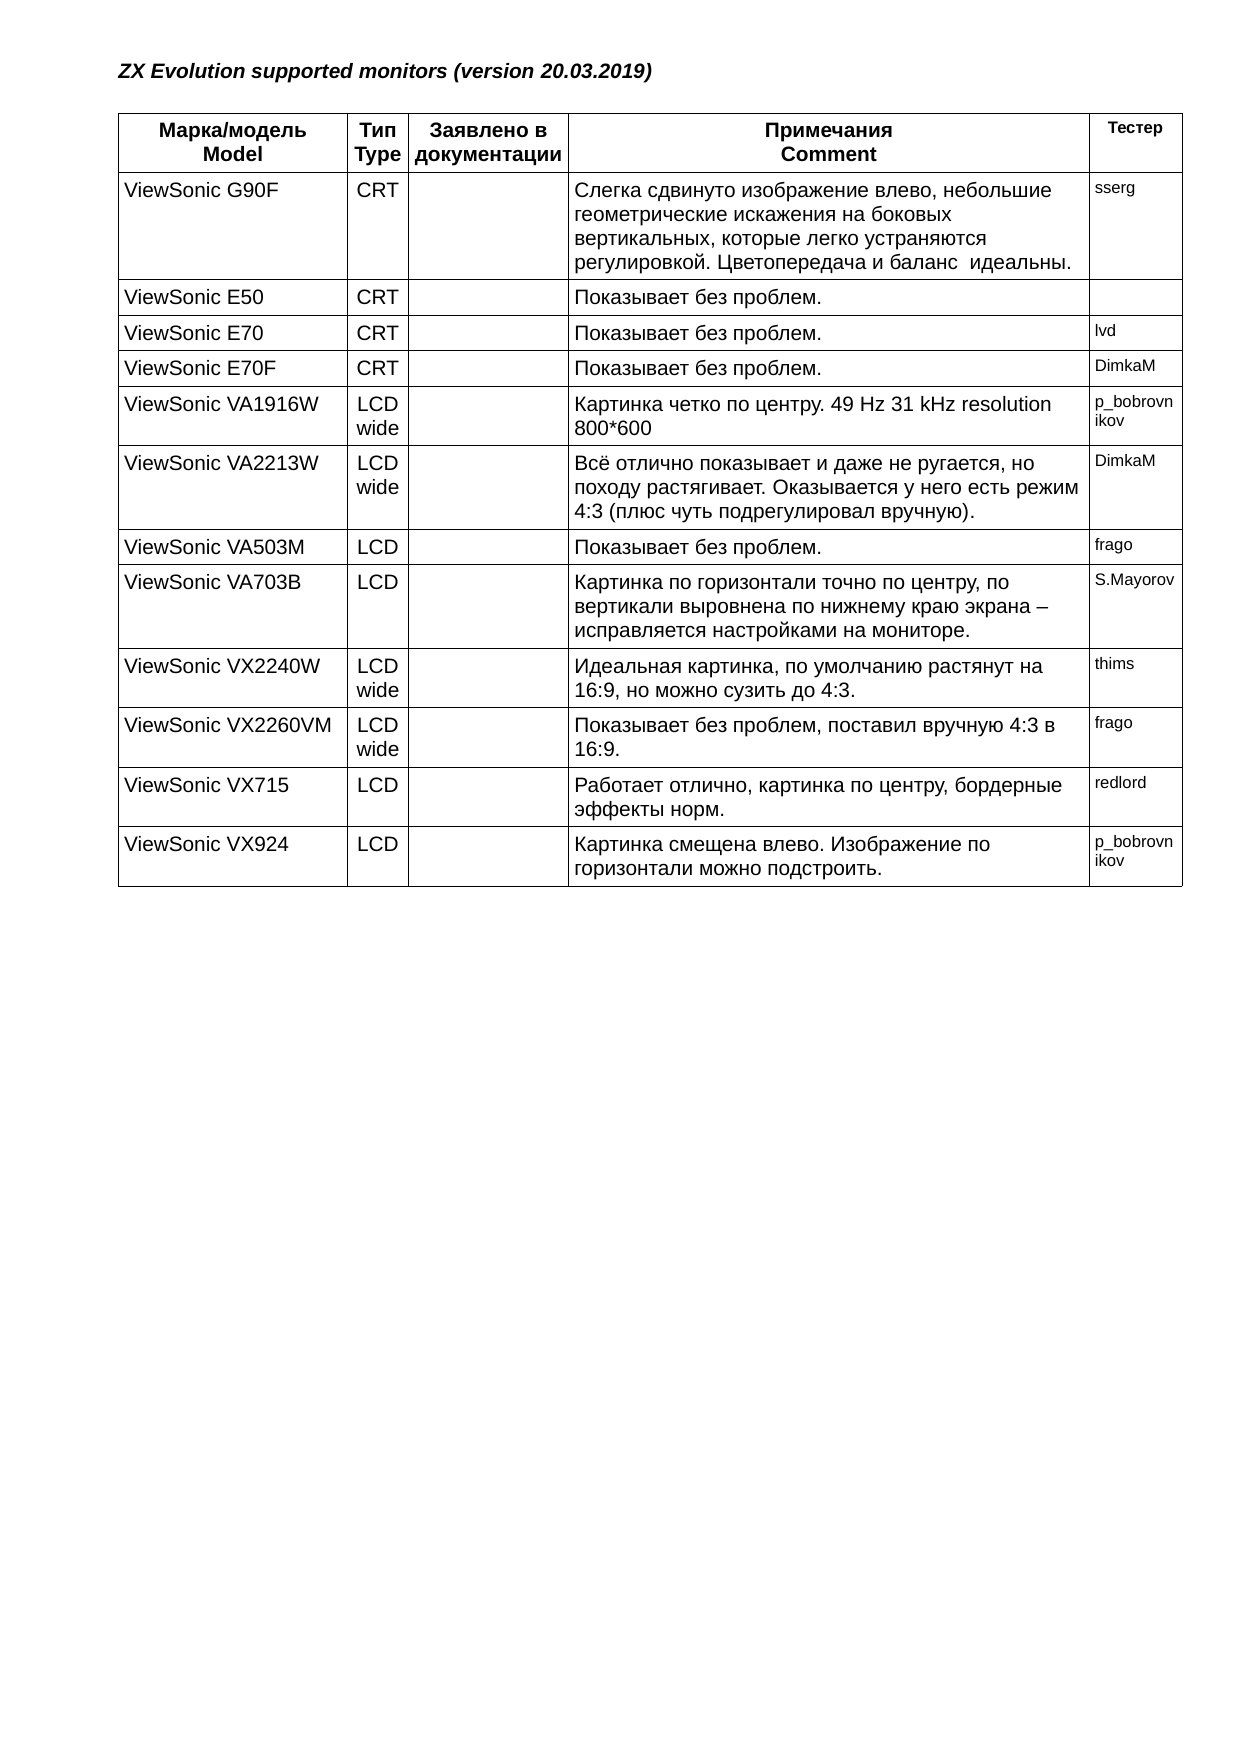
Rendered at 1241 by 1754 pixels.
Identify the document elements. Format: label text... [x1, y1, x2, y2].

table_cell sserg [1090, 173, 1182, 279]
table_cell Слегка сдвинуто изображение влево, небольшие геометрические искажения на боковых вертикальных, которые легко устраняются регулировкой. Цветопередача и баланс идеальны. [569, 173, 1089, 279]
table_cell [409, 387, 568, 445]
table_cell LCD wide [348, 446, 408, 529]
table_cell ViewSonic G90F [119, 173, 347, 279]
table_cell Работает отлично, картинка по центру, бордерные эффекты норм. [569, 768, 1089, 826]
table_cell LCD wide [348, 649, 408, 707]
table_cell Всё отлично показывает и даже не ругается, но походу растягивает. Оказывается у него есть режим 4:3 (плюс чуть подрегулировал вручную). [569, 446, 1089, 529]
table_cell LCD [348, 768, 408, 826]
table_cell Показывает без проблем. [569, 280, 1089, 315]
table_cell [409, 316, 568, 350]
table_cell p_bobrovnikov [1090, 827, 1182, 886]
table_cell lvd [1090, 316, 1182, 350]
table_cell ViewSonic VX715 [119, 768, 347, 826]
table_cell LCD [348, 530, 408, 564]
table_header Марка/модель Model [119, 114, 347, 172]
table_cell [409, 530, 568, 564]
table_cell CRT [348, 351, 408, 386]
table_cell LCD wide [348, 387, 408, 445]
table_cell frago [1090, 708, 1182, 767]
table_cell frago [1090, 530, 1182, 564]
table_cell [409, 827, 568, 886]
table_cell Идеальная картинка, по умолчанию растянут на 16:9, но можно сузить до 4:3. [569, 649, 1089, 707]
table_cell redlord [1090, 768, 1182, 826]
table_cell LCD [348, 827, 408, 886]
table_cell Картинка по горизонтали точно по центру, по вертикали выровнена по нижнему краю экрана – исправляется настройками на мониторе. [569, 565, 1089, 648]
table_cell ViewSonic E70 [119, 316, 347, 350]
table_header Тип Type [348, 114, 408, 172]
table_cell [409, 768, 568, 826]
table_cell [409, 565, 568, 648]
table_cell ViewSonic VX2260VM [119, 708, 347, 767]
table_cell ViewSonic VA1916W [119, 387, 347, 445]
table_cell CRT [348, 316, 408, 350]
table_cell Показывает без проблем. [569, 316, 1089, 350]
table_cell Картинка смещена влево. Изображение по горизонтали можно подстроить. [569, 827, 1089, 886]
table_cell [1090, 280, 1182, 315]
table_cell ViewSonic VA503M [119, 530, 347, 564]
table_cell [409, 708, 568, 767]
table_cell LCD [348, 565, 408, 648]
table_cell ViewSonic VX2240W [119, 649, 347, 707]
table_header Примечания Comment [569, 114, 1089, 172]
table_cell Картинка четко по центру. 49 Hz 31 kHz resolution 800*600 [569, 387, 1089, 445]
table_cell DimkaM [1090, 446, 1182, 529]
table_cell p_bobrovnikov [1090, 387, 1182, 445]
table_cell ViewSonic VX924 [119, 827, 347, 886]
table_cell LCD wide [348, 708, 408, 767]
table_cell [409, 351, 568, 386]
table_cell ViewSonic E70F [119, 351, 347, 386]
table_cell [409, 280, 568, 315]
table_cell Показывает без проблем. [569, 530, 1089, 564]
table_cell Показывает без проблем. [569, 351, 1089, 386]
table_cell ViewSonic E50 [119, 280, 347, 315]
table_cell Показывает без проблем, поставил вручную 4:3 в 16:9. [569, 708, 1089, 767]
table_cell DimkaM [1090, 351, 1182, 386]
table_cell ViewSonic VA703B [119, 565, 347, 648]
table_cell S.Mayorov [1090, 565, 1182, 648]
table_cell thims [1090, 649, 1182, 707]
table_cell [409, 649, 568, 707]
table_cell CRT [348, 280, 408, 315]
table_cell [409, 446, 568, 529]
table_header Заявлено в документации [409, 114, 568, 172]
table_cell CRT [348, 173, 408, 279]
table_cell ViewSonic VA2213W [119, 446, 347, 529]
table_header Тестер [1090, 114, 1182, 172]
table_cell [409, 173, 568, 279]
